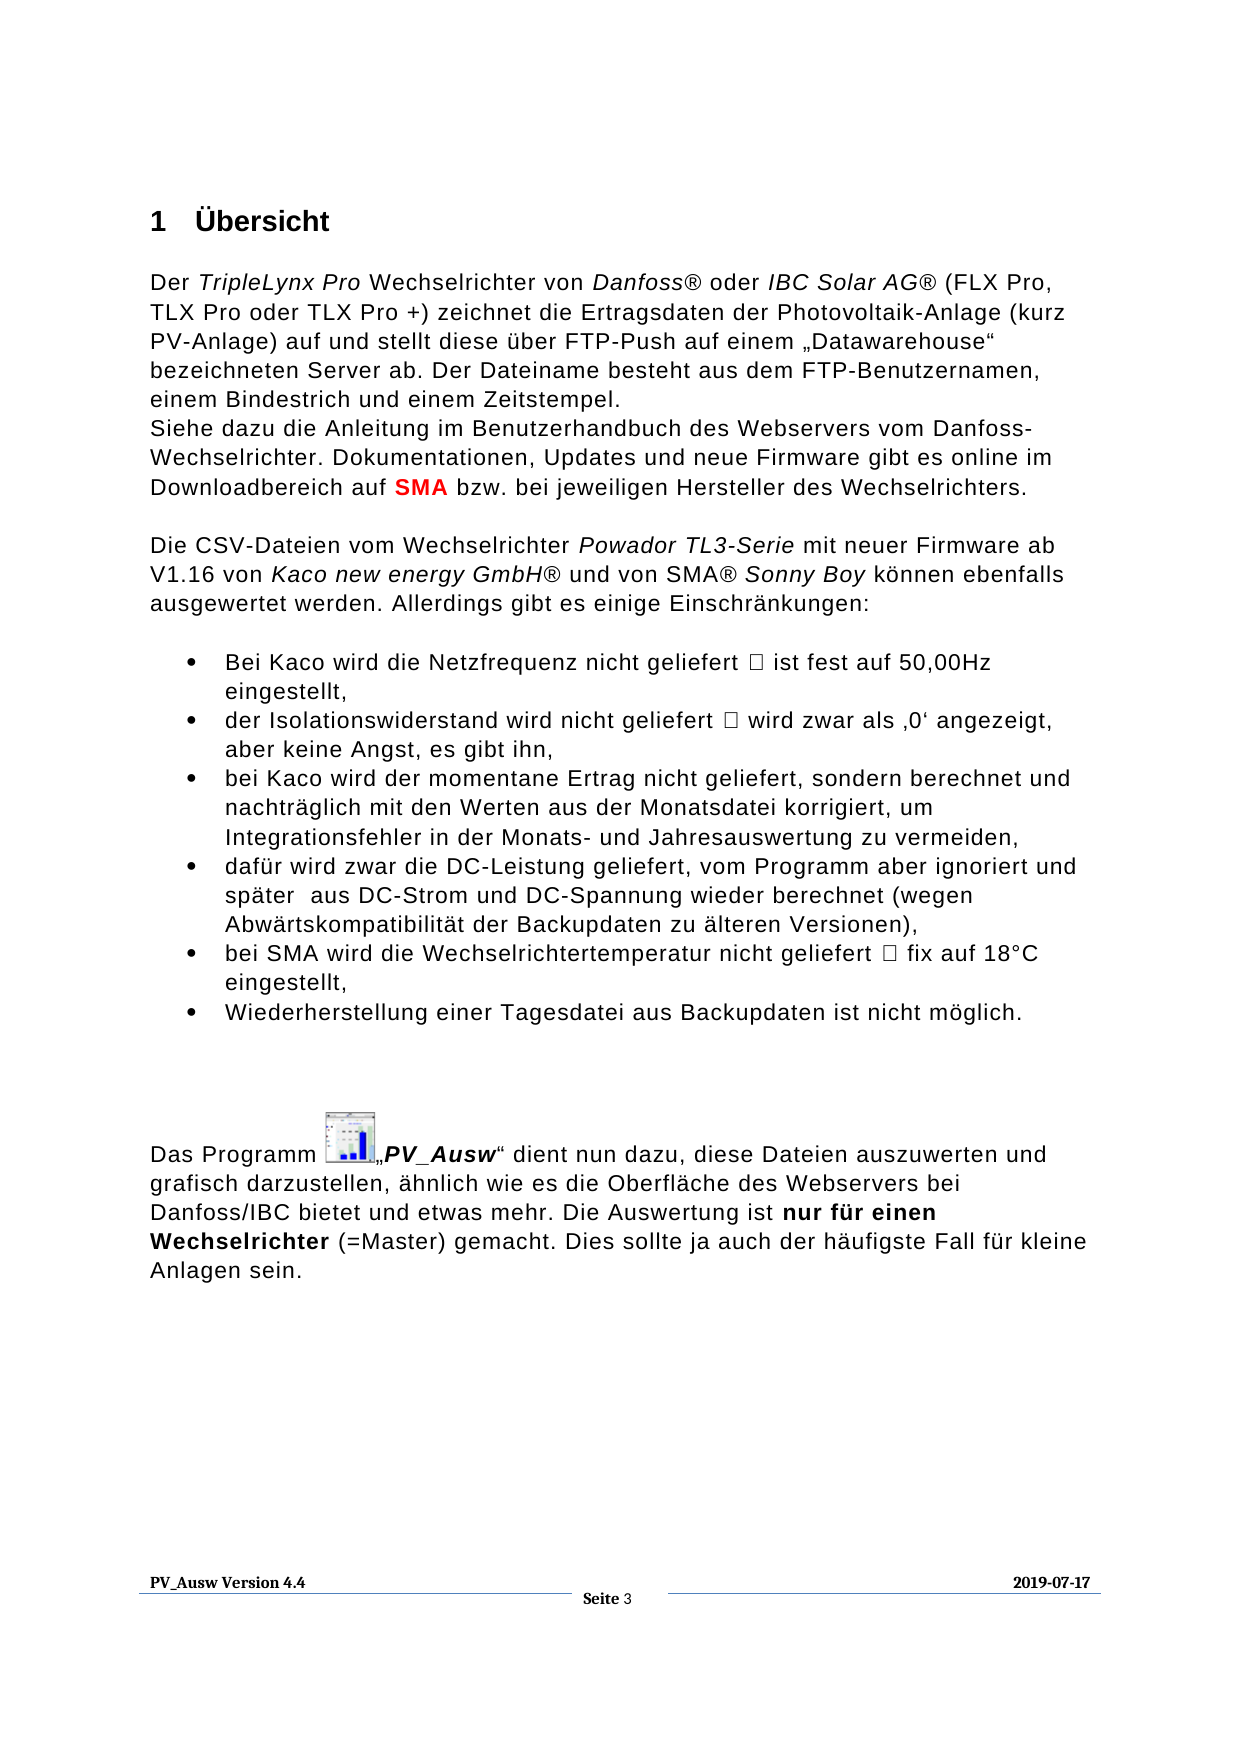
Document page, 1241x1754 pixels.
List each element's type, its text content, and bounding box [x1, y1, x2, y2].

list bei SMA wird die Wechselrichtertemperatur nicht geliefert  fix auf 18°C eingestellt, [187, 937, 1090, 996]
list der Isolationswiderstand wird nicht geliefert  wird zwar als ‚0‘ angezeigt, aber keine Angst, es gibt ihn, [187, 704, 1090, 762]
list bei Kaco wird der momentane Ertrag nicht geliefert, sondern berechnet und nachträglich mit den Werten aus der Monatsdatei korrigiert, um Integrationsfehler in der Monats- und Jahresauswertung zu vermeiden, [187, 762, 1090, 850]
text Der TripleLynx Pro Wechselrichter von Danfoss® oder IBC Solar AG® (FLX Pro, TLX Pro oder TLX Pro +) zeichnet die Ertragsdaten der Photovoltaik-Anlage (kurz PV-Anlage) auf und stellt diese über FTP-Push auf einem „Datawarehouse“ bezeichneten Server ab. Der Dateiname besteht aus dem FTP-Benutzernamen, einem Bindestrich und einem Zeitstempel. Siehe dazu die Anleitung im Benutzerhandbuch des Webservers vom Danfoss-Wechselrichter. Dokumentationen, Updates und neue Firmware gibt es online im Downloadbereich auf SMA bzw. bei jeweiligen Hersteller des Wechselrichters. [150, 266, 1090, 500]
list Wiederherstellung einer Tagesdatei aus Backupdaten ist nicht möglich. [187, 996, 1090, 1025]
picture [325, 1112, 376, 1163]
list Bei Kaco wird die Netzfrequenz nicht geliefert  ist fest auf 50,00Hz eingestellt, [187, 646, 1090, 704]
list dafür wird zwar die DC-Leistung geliefert, vom Programm aber ignoriert und später aus DC-Strom und DC-Spannung wieder berechnet (wegen Abwärtskompatibilität der Backupdaten zu älteren Versionen), [187, 850, 1090, 937]
subtitle Übersicht [150, 204, 1090, 237]
text Die CSV-Dateien vom Wechselrichter Powador TL3-Serie mit neuer Firmware ab V1.16 von Kaco new energy GmbH® und von SMA® Sonny Boy können ebenfalls ausgewertet werden. Allerdings gibt es einige Einschränkungen: [150, 529, 1090, 616]
text Das Programm „PV_Ausw“ dient nun dazu, diese Dateien auszuwerten und grafisch darzustellen, ähnlich wie es die Oberfläche des Webservers bei Danfoss/IBC bietet und etwas mehr. Die Auswertung ist nur für einen Wechselrichter (=Master) gemacht. Dies sollte ja auch der häufigste Fall für kleine Anlagen sein. [150, 1112, 1090, 1284]
